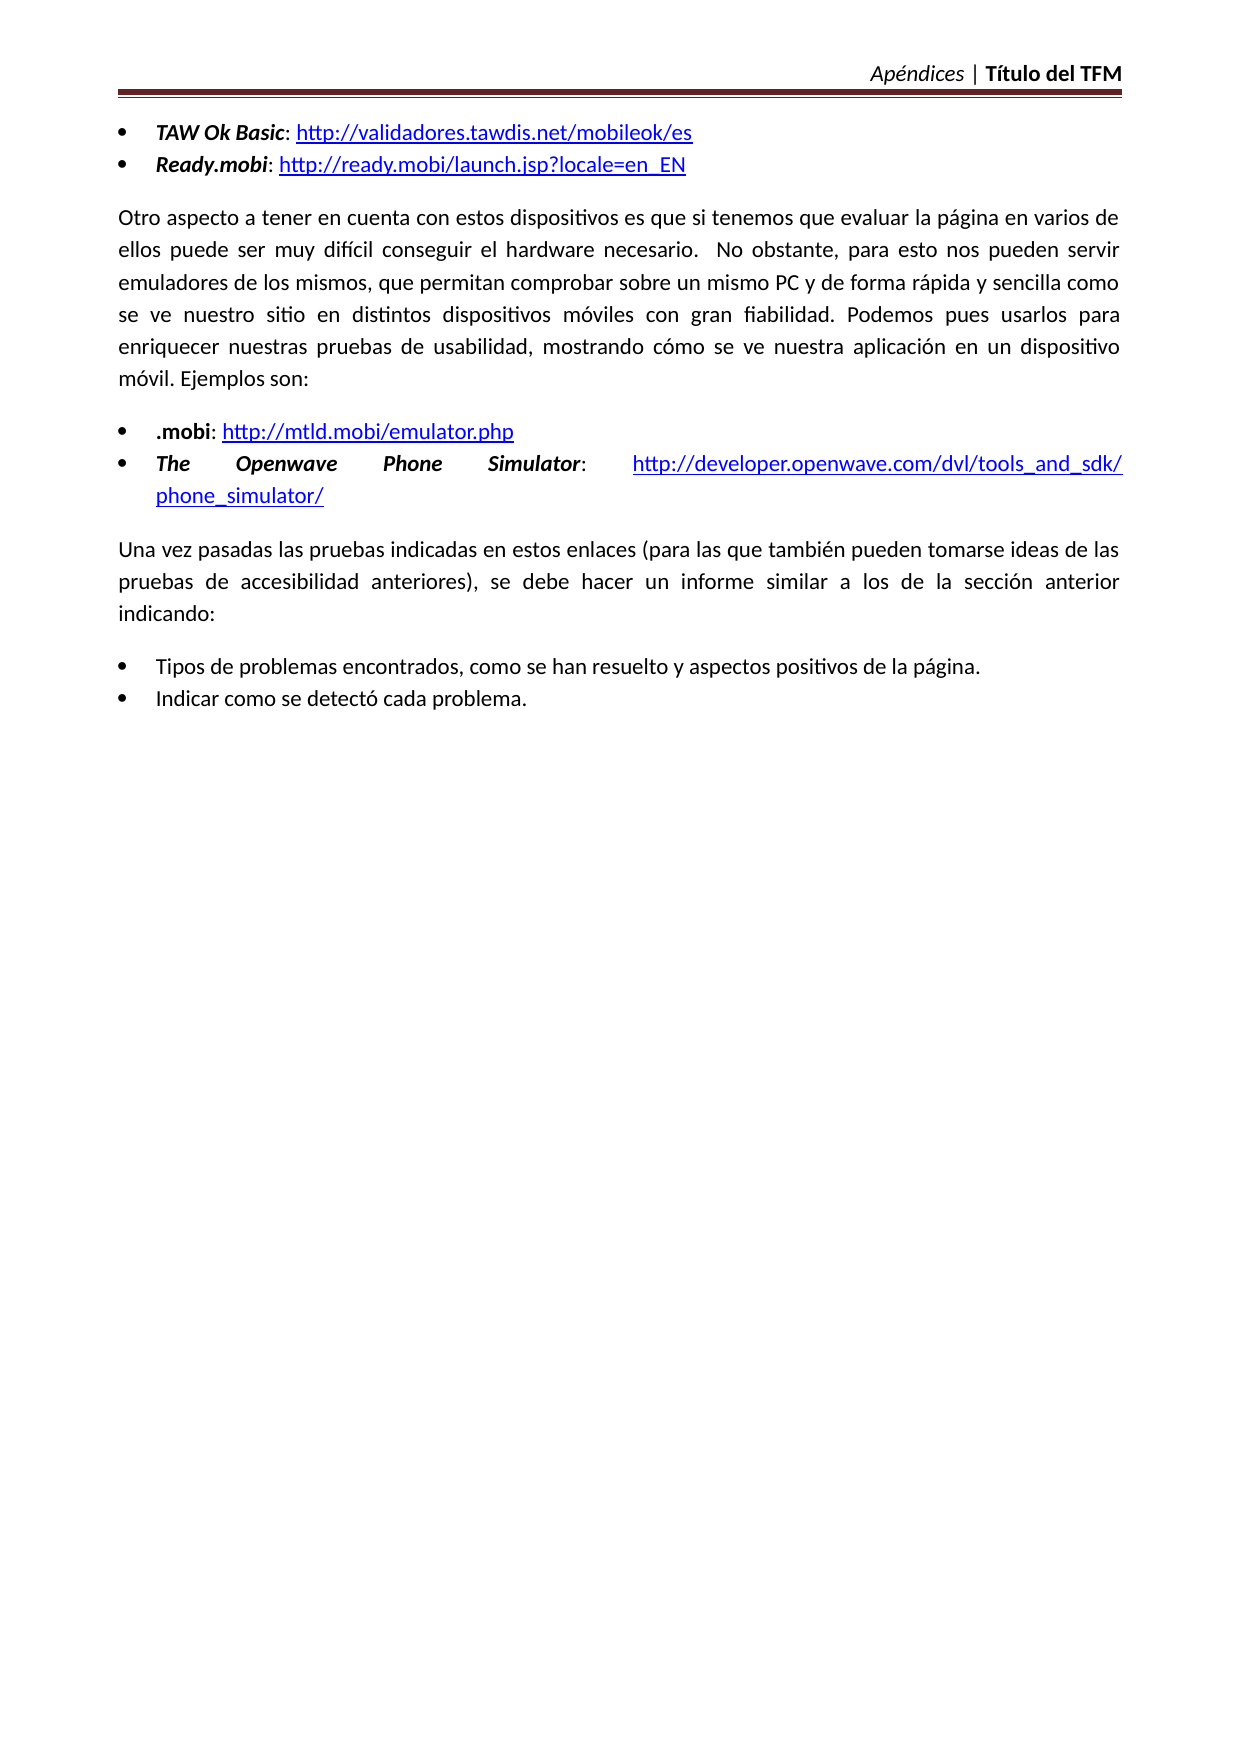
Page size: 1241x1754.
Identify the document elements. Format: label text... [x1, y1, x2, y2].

list The Openwave Phone Simulator: http://developer.openwave.com/dvl/tools_and_sdk/ phone_simulator/ [118, 449, 1122, 510]
list Ready.mobi: http://ready.mobi/launch.jsp?locale=en_EN [118, 150, 1122, 178]
list .mobi: http://mtld.mobi/emulator.php [118, 417, 1122, 445]
list TAW Ok Basic: http://validadores.tawdis.net/mobileok/es [118, 118, 1122, 146]
list Indicar como se detectó cada problema. [118, 684, 1122, 712]
text Una vez pasadas las pruebas indicadas en estos enlaces (para las que también pueden tomarse ideas de las pruebas de accesibilidad anteriores), se debe hacer un informe similar a los de la sección anterior indicando: [118, 535, 1122, 627]
text Otro aspecto a tener en cuenta con estos dispositivos es que si tenemos que evaluar la página en varios de ellos puede ser muy difícil conseguir el hardware necesario. No obstante, para esto nos pueden servir emuladores de los mismos, que permitan comprobar sobre un mismo PC y de forma rápida y sencilla como se ve nuestro sitio en distintos dispositivos móviles con gran fiabilidad. Podemos pues usarlos para enriquecer nuestras pruebas de usabilidad, mostrando cómo se ve nuestra aplicación en un dispositivo móvil. Ejemplos son: [118, 203, 1122, 392]
list Tipos de problemas encontrados, como se han resuelto y aspectos positivos de la página. [118, 652, 1122, 680]
